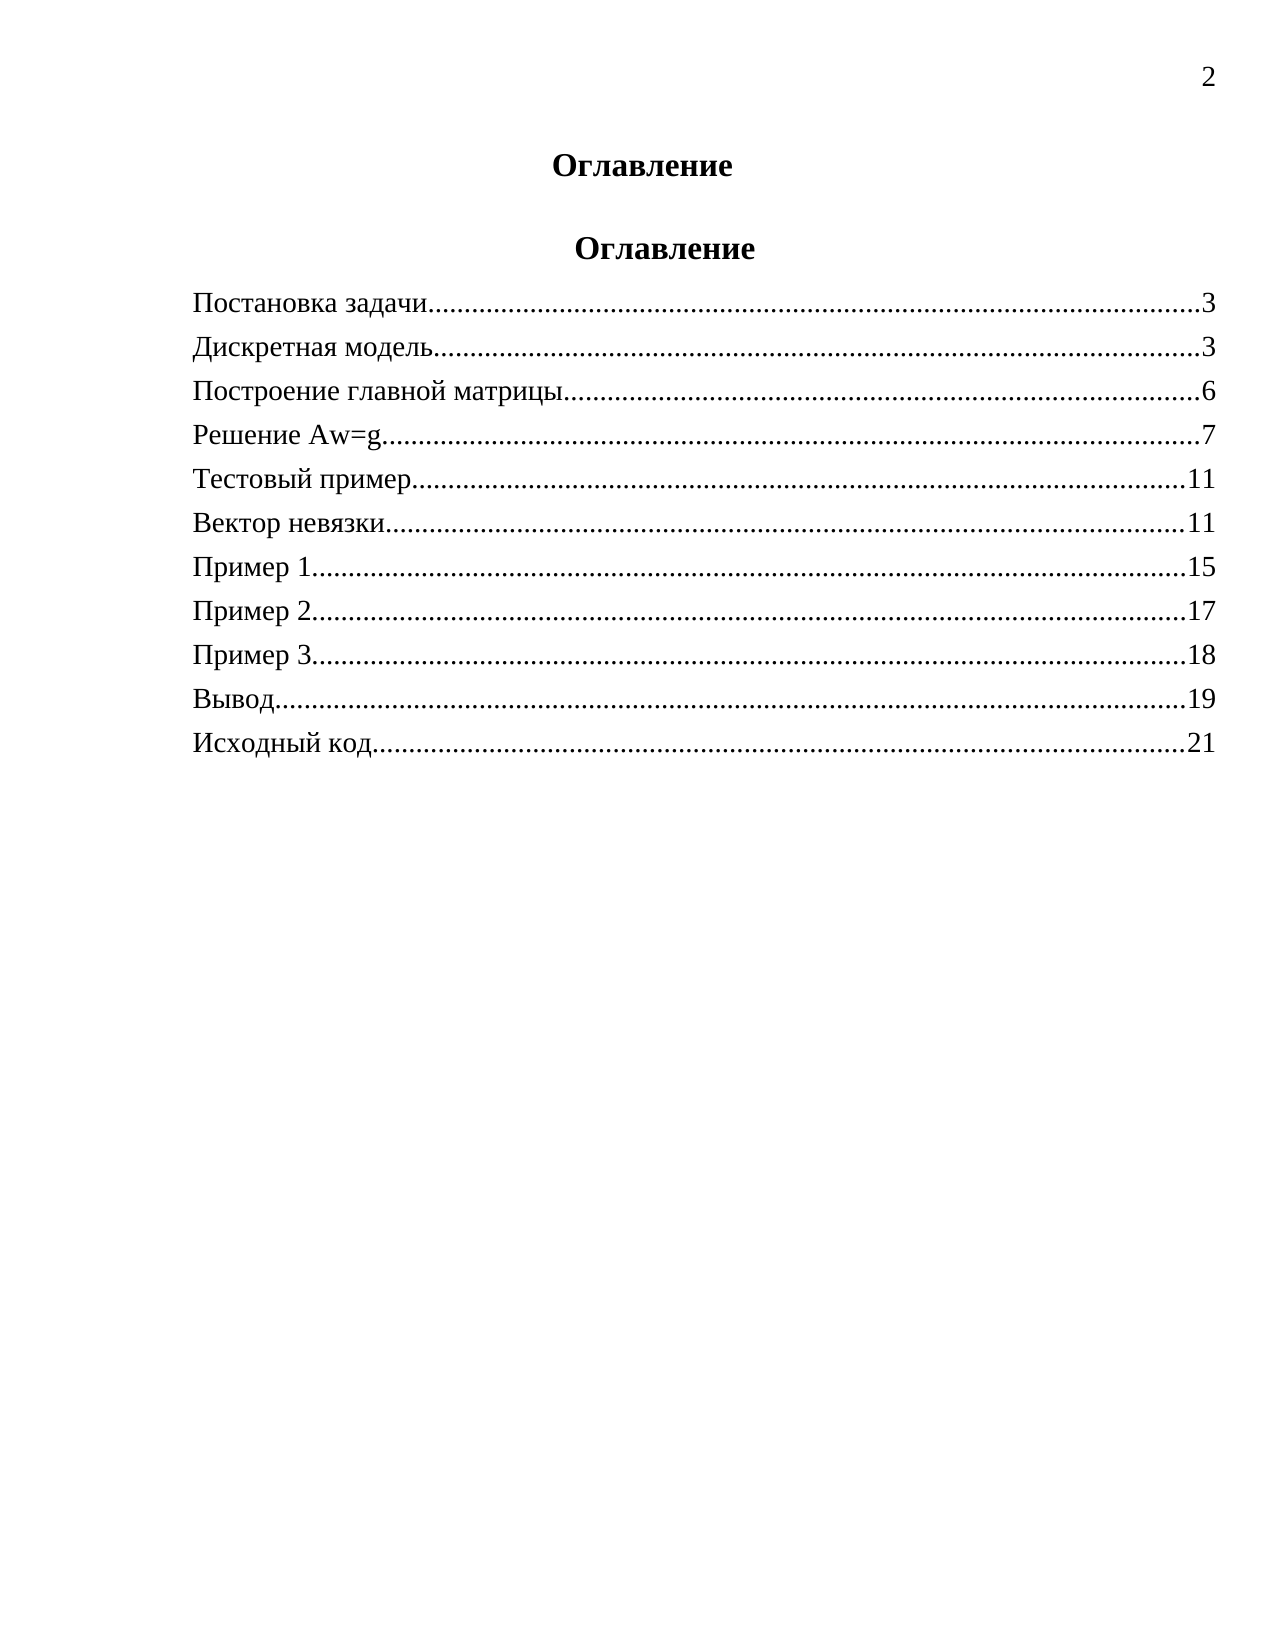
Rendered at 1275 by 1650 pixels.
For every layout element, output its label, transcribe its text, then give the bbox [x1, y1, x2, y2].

text Тестовый пример 11 [133, 461, 1137, 495]
text Исходный код 21 [133, 725, 1137, 759]
text Построение главной матрицы 6 [133, 373, 1137, 407]
text Пример 3 18 [133, 637, 1137, 671]
text Пример 1 15 [133, 549, 1137, 583]
text Оглавление [133, 146, 1151, 184]
text Вывод 19 [133, 681, 1137, 715]
text Вектор невязки 11 [133, 505, 1137, 539]
text Решение Aw=g 7 [133, 417, 1137, 451]
subtitle Оглавление [133, 228, 1137, 266]
text Пример 2 17 [133, 593, 1137, 627]
text Дискретная модель 3 [133, 329, 1137, 363]
text Постановка задачи 3 [133, 286, 1137, 319]
